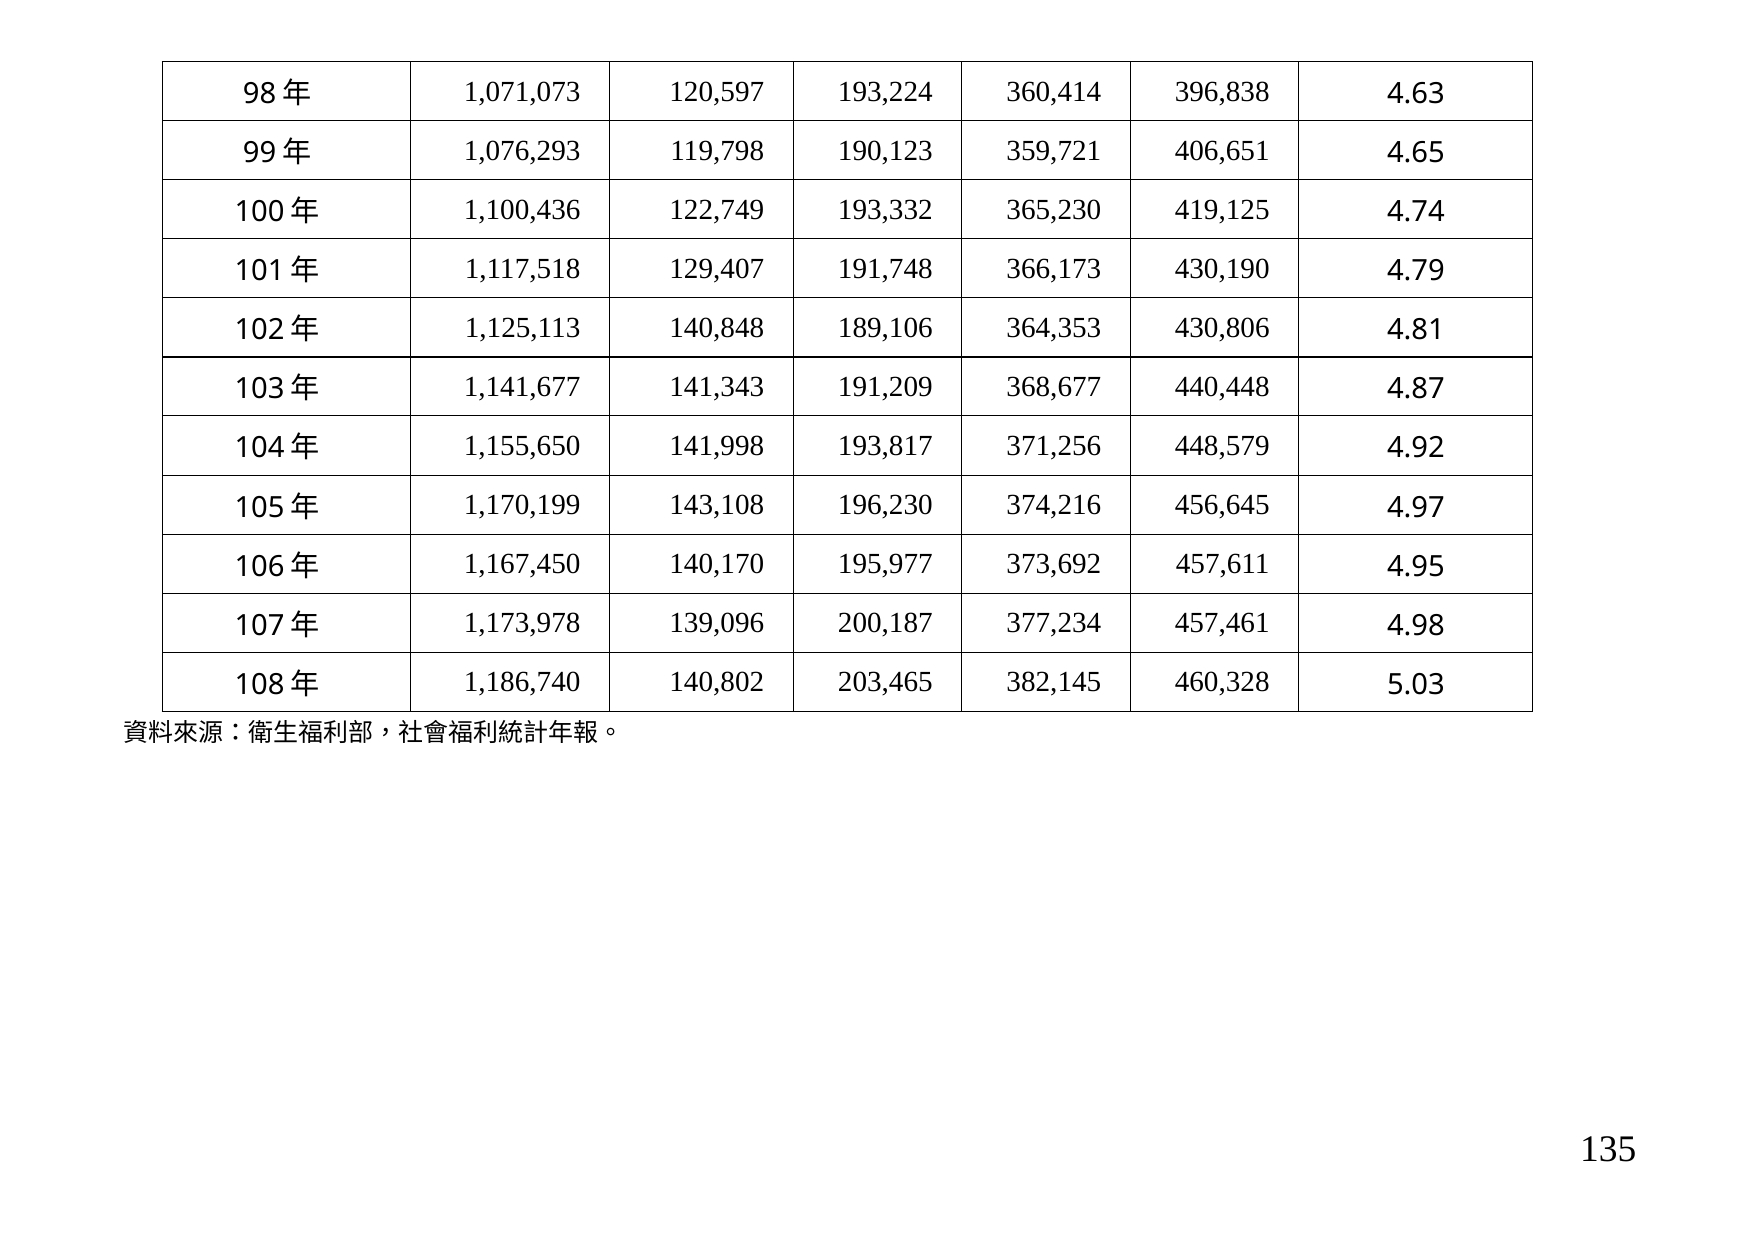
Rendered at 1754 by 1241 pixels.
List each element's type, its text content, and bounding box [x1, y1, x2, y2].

table_cell 101年 [163, 239, 410, 297]
table_cell 143,108 [610, 476, 793, 533]
table_cell 195,977 [794, 535, 961, 593]
table_cell 100年 [163, 180, 410, 238]
table_cell 365,230 [962, 180, 1130, 238]
table_cell 4.97 [1299, 476, 1532, 533]
table_cell 129,407 [610, 239, 793, 297]
table_cell 1,173,978 [411, 594, 609, 652]
table_cell 189,106 [794, 298, 961, 356]
table_cell 373,692 [962, 535, 1130, 593]
table_cell 139,096 [610, 594, 793, 652]
table_cell 108年 [163, 653, 410, 711]
table_cell 419,125 [1131, 180, 1298, 238]
table_cell 1,141,677 [411, 358, 609, 415]
table_cell 440,448 [1131, 358, 1298, 415]
table_cell 1,071,073 [411, 62, 609, 120]
table_cell 382,145 [962, 653, 1130, 711]
table_cell 140,802 [610, 653, 793, 711]
table_cell 4.74 [1299, 180, 1532, 238]
table_cell 364,353 [962, 298, 1130, 356]
table_cell 104年 [163, 416, 410, 474]
table_cell 107年 [163, 594, 410, 652]
table_cell 1,076,293 [411, 121, 609, 179]
table_cell 368,677 [962, 358, 1130, 415]
table_cell 430,806 [1131, 298, 1298, 356]
table_cell 193,224 [794, 62, 961, 120]
table_cell 4.63 [1299, 62, 1532, 120]
table_cell 120,597 [610, 62, 793, 120]
table_cell 5.03 [1299, 653, 1532, 711]
table_cell 102年 [163, 298, 410, 356]
table_cell 360,414 [962, 62, 1130, 120]
table_cell 1,155,650 [411, 416, 609, 474]
table_cell 430,190 [1131, 239, 1298, 297]
table_cell 103年 [163, 358, 410, 415]
table_cell 196,230 [794, 476, 961, 533]
table_cell 1,170,199 [411, 476, 609, 533]
table_cell 396,838 [1131, 62, 1298, 120]
table_cell 1,100,436 [411, 180, 609, 238]
text 資料來源：衛生福利部，社會福利統計年報。 [103, 712, 1636, 749]
table_cell 1,186,740 [411, 653, 609, 711]
table_cell 193,332 [794, 180, 961, 238]
table_cell 203,465 [794, 653, 961, 711]
table_cell 98年 [163, 62, 410, 120]
table_cell 457,461 [1131, 594, 1298, 652]
table_cell 359,721 [962, 121, 1130, 179]
table_cell 4.81 [1299, 298, 1532, 356]
table_cell 456,645 [1131, 476, 1298, 533]
table_cell 122,749 [610, 180, 793, 238]
table_cell 1,117,518 [411, 239, 609, 297]
table_cell 140,170 [610, 535, 793, 593]
table_cell 406,651 [1131, 121, 1298, 179]
table_cell 371,256 [962, 416, 1130, 474]
table_cell 140,848 [610, 298, 793, 356]
table_cell 4.92 [1299, 416, 1532, 474]
table_cell 141,343 [610, 358, 793, 415]
table_cell 105年 [163, 476, 410, 533]
table_cell 119,798 [610, 121, 793, 179]
table_cell 4.65 [1299, 121, 1532, 179]
table_cell 457,611 [1131, 535, 1298, 593]
table_cell 193,817 [794, 416, 961, 474]
table_cell 191,748 [794, 239, 961, 297]
table_cell 190,123 [794, 121, 961, 179]
table_cell 374,216 [962, 476, 1130, 533]
table_cell 377,234 [962, 594, 1130, 652]
table_cell 141,998 [610, 416, 793, 474]
table_cell 191,209 [794, 358, 961, 415]
table_cell 460,328 [1131, 653, 1298, 711]
table_cell 106年 [163, 535, 410, 593]
table_cell 99年 [163, 121, 410, 179]
table_cell 1,125,113 [411, 298, 609, 356]
table_cell 448,579 [1131, 416, 1298, 474]
table_cell 200,187 [794, 594, 961, 652]
table_cell 1,167,450 [411, 535, 609, 593]
table_cell 4.95 [1299, 535, 1532, 593]
table_cell 4.98 [1299, 594, 1532, 652]
table_cell 4.79 [1299, 239, 1532, 297]
table_cell 366,173 [962, 239, 1130, 297]
table_cell 4.87 [1299, 358, 1532, 415]
